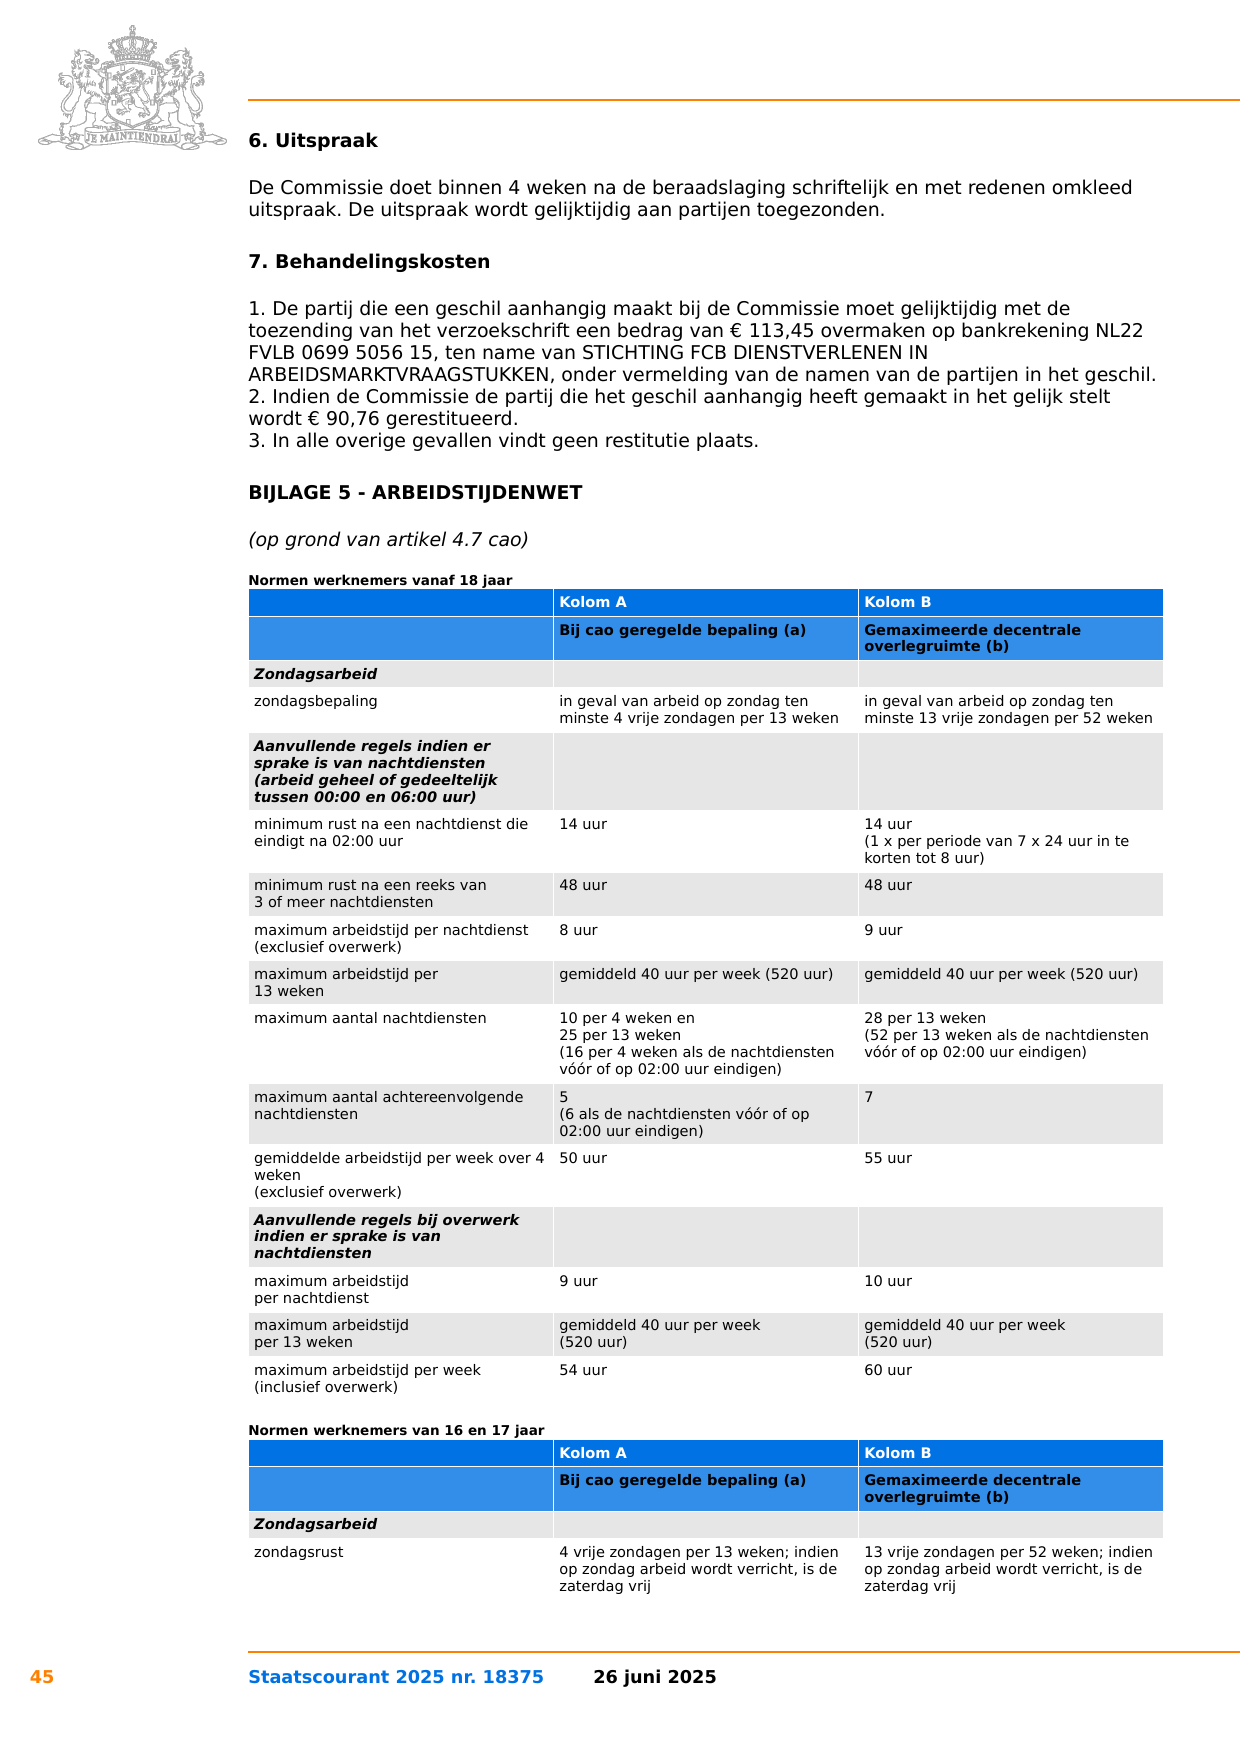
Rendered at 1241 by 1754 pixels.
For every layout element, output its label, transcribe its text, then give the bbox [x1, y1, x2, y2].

table_cell 55 uur [859, 1145, 1163, 1206]
table_cell Kolom B [859, 1440, 1163, 1466]
table_cell [554, 1207, 858, 1267]
table_cell [249, 1440, 553, 1466]
subtitle 6. Uitspraak [248, 130, 1163, 152]
table_cell maximum arbeidstijd per nachtdienst (exclusief overwerk) [249, 917, 553, 960]
table_cell in geval van arbeid op zondag ten minste 13 vrije zondagen per 52 weken [859, 689, 1163, 732]
text 3. In alle overige gevallen vindt geen restitutie plaats. [248, 430, 1163, 452]
table_header Normen werknemers van 16 en 17 jaar [248, 1423, 1163, 1439]
table_cell Kolom B [859, 589, 1163, 616]
table_cell Bij cao geregelde bepaling (a) [554, 617, 858, 660]
table_cell maximum arbeidstijd per 13 weken [249, 1313, 553, 1356]
table_cell 14 uur [554, 811, 858, 871]
table_cell [554, 733, 858, 810]
text (op grond van artikel 4.7 cao) [248, 529, 1163, 551]
table_cell [859, 733, 1163, 810]
table_cell gemiddeld 40 uur per week (520 uur) [554, 961, 858, 1004]
text De Commissie doet binnen 4 weken na de beraadslaging schriftelijk en met redenen omkleed uitspraak. De uitspraak wordt gelijktijdig aan partijen toegezonden. [248, 177, 1163, 221]
table_cell maximum arbeidstijd per week (inclusief overwerk) [249, 1357, 553, 1400]
table_cell 54 uur [554, 1357, 858, 1400]
table_cell Kolom A [554, 589, 858, 616]
table_header Normen werknemers vanaf 18 jaar [248, 573, 1163, 588]
table_cell 13 vrije zondagen per 52 weken; indien op zondag arbeid wordt verricht, is de zaterdag vrij [859, 1539, 1163, 1599]
table_cell Kolom A [554, 1440, 858, 1466]
table_cell [554, 1512, 858, 1538]
table_cell [859, 661, 1163, 687]
table_cell minimum rust na een nachtdienst die eindigt na 02:00 uur [249, 811, 553, 871]
table_cell maximum aantal nachtdiensten [249, 1006, 553, 1083]
table_cell [554, 661, 858, 687]
table_cell Zondagsarbeid [249, 1512, 553, 1538]
picture [38, 25, 227, 150]
table_cell gemiddeld 40 uur per week (520 uur) [859, 961, 1163, 1004]
table_cell Gemaximeerde decentrale overlegruimte (b) [859, 617, 1163, 660]
table_cell 60 uur [859, 1357, 1163, 1400]
table_cell minimum rust na een reeks van 3 of meer nachtdiensten [249, 873, 553, 916]
table_cell 48 uur [859, 873, 1163, 916]
subtitle BIJLAGE 5 - ARBEIDSTIJDENWET [248, 482, 1163, 504]
table_cell [249, 1467, 553, 1511]
table_cell [859, 1207, 1163, 1267]
table_cell maximum aantal achtereenvolgende nachtdiensten [249, 1084, 553, 1144]
table_cell 9 uur [554, 1268, 858, 1311]
table_cell maximum arbeidstijd per nachtdienst [249, 1268, 553, 1311]
table_cell maximum arbeidstijd per 13 weken [249, 961, 553, 1004]
table_cell [249, 617, 553, 660]
text 1. De partij die een geschil aanhangig maakt bij de Commissie moet gelijktijdig met de toezending van het verzoekschrift een bedrag van € 113,45 overmaken op bankrekening NL22 FVLB 0699 5056 15, ten name van STICHTING FCB DIENSTVERLENEN IN ARBEIDSMARKTVRAAGSTUKKEN, onder vermelding van de namen van de partijen in het geschil. [248, 298, 1163, 386]
table_cell 28 per 13 weken (52 per 13 weken als de nachtdiensten vóór of op 02:00 uur eindigen) [859, 1006, 1163, 1083]
table_cell 9 uur [859, 917, 1163, 960]
table_cell 50 uur [554, 1145, 858, 1206]
table_cell zondagsrust [249, 1539, 553, 1599]
table_cell 14 uur (1 x per periode van 7 x 24 uur in te korten tot 8 uur) [859, 811, 1163, 871]
table_cell Gemaximeerde decentrale overlegruimte (b) [859, 1467, 1163, 1511]
table_cell 10 uur [859, 1268, 1163, 1311]
table_cell zondagsbepaling [249, 689, 553, 732]
table_cell 5 (6 als de nachtdiensten vóór of op 02:00 uur eindigen) [554, 1084, 858, 1144]
table_cell Bij cao geregelde bepaling (a) [554, 1467, 858, 1511]
table_cell Aanvullende regels bij overwerk indien er sprake is van nachtdiensten [249, 1207, 553, 1267]
table_cell [859, 1512, 1163, 1538]
table_cell gemiddelde arbeidstijd per week over 4 weken (exclusief overwerk) [249, 1145, 553, 1206]
table_cell gemiddeld 40 uur per week (520 uur) [859, 1313, 1163, 1356]
table_cell [249, 589, 553, 616]
table_cell Zondagsarbeid [249, 661, 553, 687]
table_cell 48 uur [554, 873, 858, 916]
text 2. Indien de Commissie de partij die het geschil aanhangig heeft gemaakt in het gelijk stelt wordt € 90,76 gerestitueerd. [248, 386, 1163, 430]
subtitle 7. Behandelingskosten [248, 251, 1163, 273]
table_cell 8 uur [554, 917, 858, 960]
table_cell 10 per 4 weken en 25 per 13 weken (16 per 4 weken als de nachtdiensten vóór of op 02:00 uur eindigen) [554, 1006, 858, 1083]
table_cell 4 vrije zondagen per 13 weken; indien op zondag arbeid wordt verricht, is de zaterdag vrij [554, 1539, 858, 1599]
table_cell Aanvullende regels indien er sprake is van nachtdiensten (arbeid geheel of gedeeltelijk tussen 00:00 en 06:00 uur) [249, 733, 553, 810]
table_cell gemiddeld 40 uur per week (520 uur) [554, 1313, 858, 1356]
table_cell 7 [859, 1084, 1163, 1144]
table_cell in geval van arbeid op zondag ten minste 4 vrije zondagen per 13 weken [554, 689, 858, 732]
